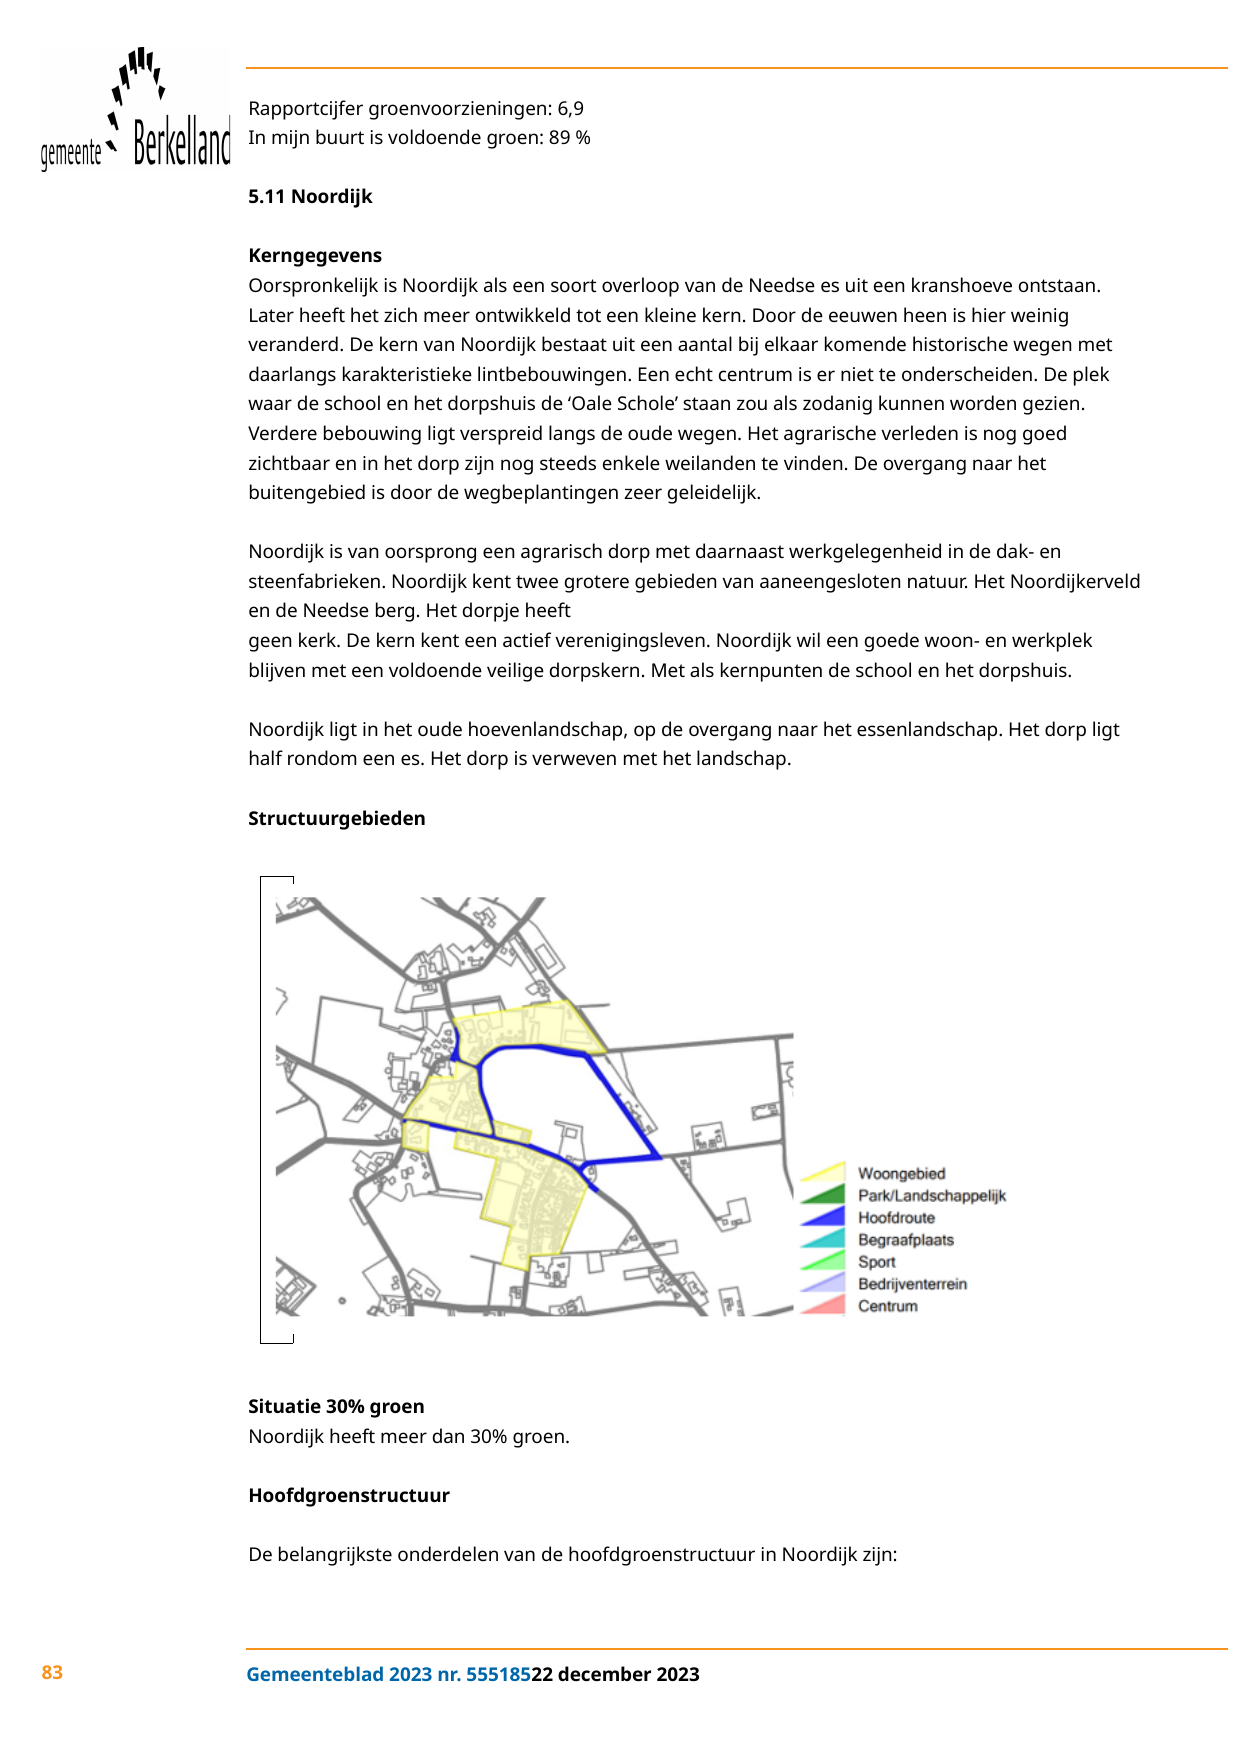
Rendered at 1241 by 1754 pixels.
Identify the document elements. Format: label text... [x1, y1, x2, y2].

picture [41, 47, 231, 172]
text De belangrijkste onderdelen van de hoofdgroenstructuur in Noordijk zijn: [248, 1541, 1152, 1567]
text Situatie 30% groen [248, 1393, 1152, 1419]
text Kerngegevens [248, 243, 1152, 268]
text geen kerk. De kern kent een actief verenigingsleven. Noordijk wil een goede woon- en werkplek blijven met een voldoende veilige dorpskern. Met als kernpunten de school en het dorpshuis. [248, 627, 1152, 683]
text Oorspronkelijk is Noordijk als een soort overloop van de Needse es uit een kranshoeve ontstaan. Later heeft het zich meer ontwikkeld tot een kleine kern. Door de eeuwen heen is hier weinig veranderd. De kern van Noordijk bestaat uit een aantal bij elkaar komende historische wegen met daarlangs karakteristieke lintbebouwingen. Een echt centrum is er niet te onderscheiden. De plek waar de school en het dorpshuis de ‘Oale Schole’ staan zou als zodanig kunnen worden gezien. Verdere bebouwing ligt verspreid langs de oude wegen. Het agrarische verleden is nog goed zichtbaar en in het dorp zijn nog steeds enkele weilanden te vinden. De overgang naar het buitengebied is door de wegbeplantingen zeer geleidelijk. [248, 272, 1152, 505]
text Noordijk is van oorsprong een agrarisch dorp met daarnaast werkgelegenheid in de dak- en steenfabrieken. Noordijk kent twee grotere gebieden van aaneengesloten natuur. Het Noordijkerveld en de Needse berg. Het dorpje heeft [248, 538, 1152, 623]
text Rapportcijfer groenvoorzieningen: 6,9 [248, 95, 1152, 121]
picture [268, 884, 1008, 1334]
text Noordijk ligt in het oude hoevenlandschap, op de overgang naar het essenlandschap. Het dorp ligt half rondom een es. Het dorp is verweven met het landschap. [248, 716, 1152, 771]
text Noordijk heeft meer dan 30% groen. [248, 1423, 1152, 1449]
text 5.11 Noordijk [248, 183, 1152, 209]
text Structuurgebieden [248, 805, 1152, 831]
text Hoofdgroenstructuur [248, 1482, 1152, 1508]
text In mijn buurt is voldoende groen: 89 % [248, 124, 1152, 150]
